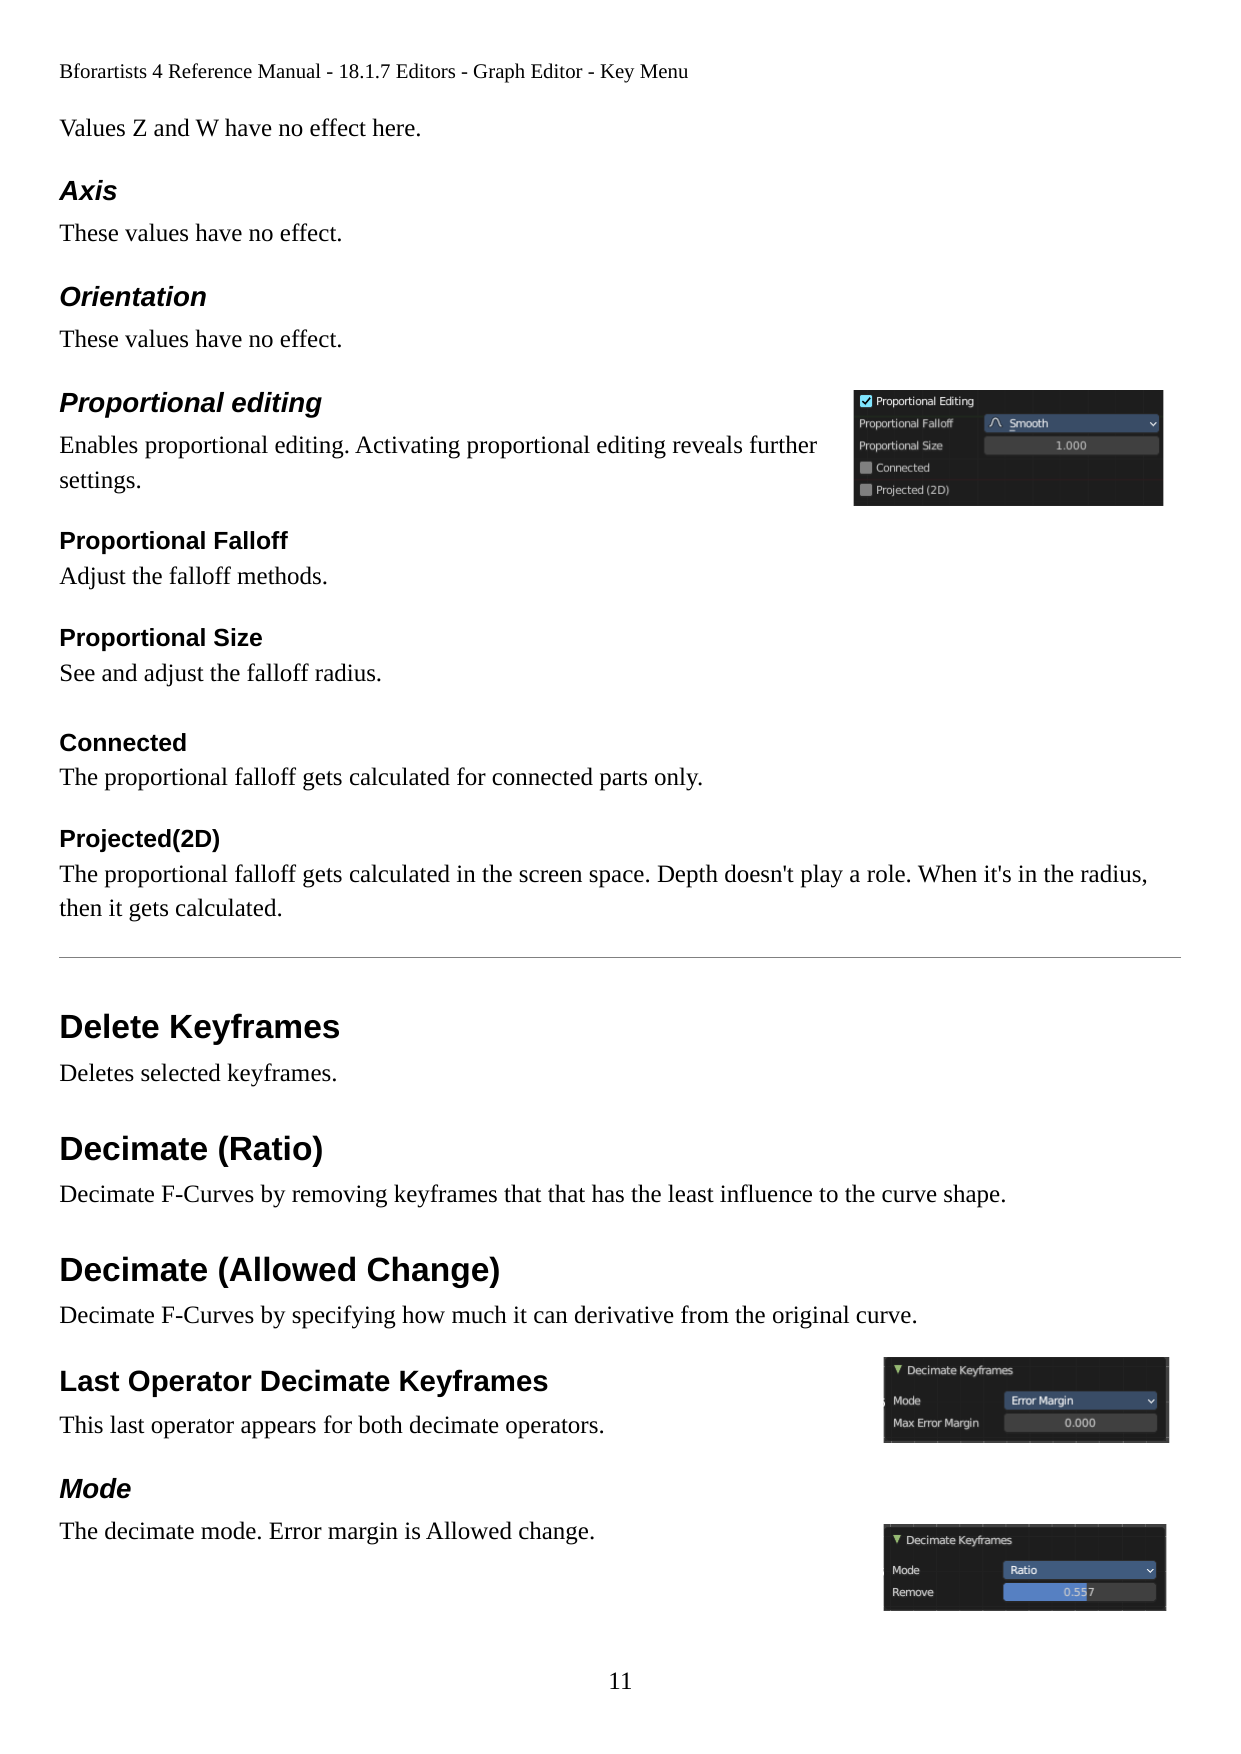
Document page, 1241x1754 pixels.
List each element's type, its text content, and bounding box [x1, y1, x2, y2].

subtitle Decimate (Ratio) [59, 1128, 1181, 1167]
text Values Z and W have no effect here. [59, 113, 1181, 141]
text This last operator appears for both decimate operators. [59, 1410, 883, 1439]
text These values have no effect. [59, 324, 1181, 353]
text The proportional falloff gets calculated for connected parts only. [59, 762, 1181, 791]
picture [853, 390, 1164, 506]
subtitle Delete Keyframes [59, 1007, 1181, 1046]
picture [883, 1357, 1170, 1443]
text Decimate F-Curves by specifying how much it can derivative from the original curve. [59, 1301, 1181, 1329]
subtitle Proportional Falloff [59, 526, 1181, 555]
text Decimate F-Curves by removing keyframes that that has the least influence to the curve shape. [59, 1179, 1181, 1208]
text Deletes selected keyframes. [59, 1058, 1181, 1087]
subtitle Mode [59, 1472, 1181, 1504]
subtitle Last Operator Decimate Keyframes [59, 1364, 883, 1398]
picture [883, 1524, 1167, 1611]
text The proportional falloff gets calculated in the screen space. Depth doesn't play a role. When it's in the radius, then it gets calculated. [59, 859, 1181, 922]
subtitle Proportional editing [59, 386, 1181, 418]
subtitle Connected [59, 728, 1181, 756]
text The decimate mode. Error margin is Allowed change. [59, 1516, 1181, 1545]
subtitle Projected(2D) [59, 824, 1181, 852]
text Adjust the falloff methods. [59, 561, 1181, 590]
subtitle Proportional Size [59, 623, 1181, 651]
text Enables proportional editing. Activating proportional editing reveals further settings. [59, 430, 853, 494]
text These values have no effect. [59, 218, 1181, 247]
text See and adjust the falloff radius. [59, 658, 1181, 686]
subtitle Axis [59, 174, 1181, 206]
subtitle Decimate (Allowed Change) [59, 1249, 1181, 1288]
subtitle Orientation [59, 280, 1181, 312]
